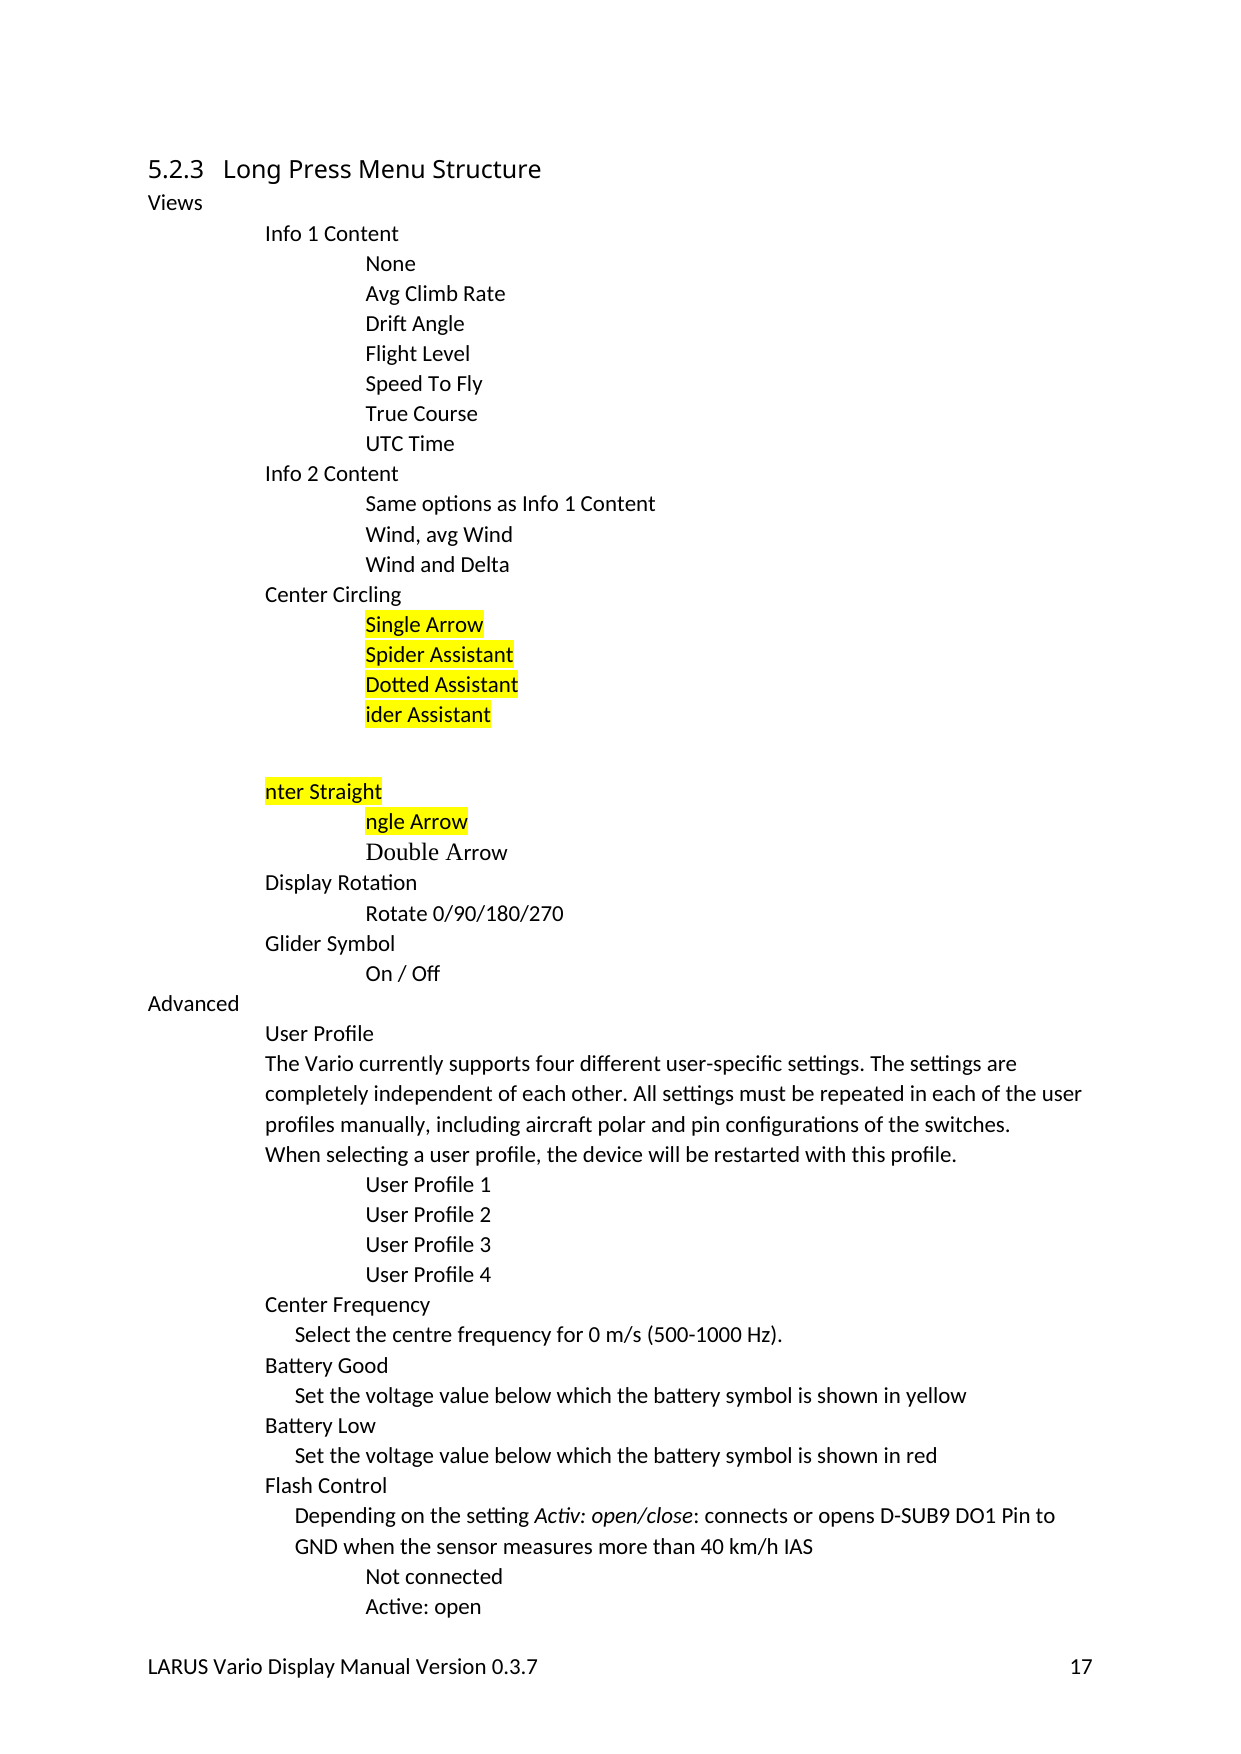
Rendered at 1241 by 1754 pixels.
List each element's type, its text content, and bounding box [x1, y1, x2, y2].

table_cell User Profile 1 [365, 1170, 1093, 1200]
table_cell ider Assistant [365, 700, 1093, 730]
table_cell Info 1 Content [265, 219, 1093, 249]
table_cell [265, 610, 365, 730]
table_cell [265, 520, 365, 580]
table_cell User Profile 2 [365, 1200, 1093, 1230]
table_cell [365, 730, 1093, 777]
table_cell [265, 807, 365, 868]
table_cell nter Straight [265, 777, 1093, 807]
table_cell [265, 490, 365, 520]
table_cell Drift Angle [365, 309, 1093, 339]
table_cell Display Rotation [265, 869, 1093, 899]
table_cell Flash Control Depending on the setting Activ: open/close: connects or opens D-SUB9 DO1 Pin to GND when the sensor measures more than 40 km/h IAS [265, 1471, 1093, 1562]
table_cell Center Frequency Select the centre frequency for 0 m/s (500-1000 Hz). [265, 1290, 1093, 1351]
table_cell ngle Arrow [365, 807, 1093, 837]
table_cell UTC Time [365, 429, 1093, 459]
table_cell Not connected [365, 1562, 1093, 1592]
table_cell Rotate 0/90/180/270 [365, 899, 1093, 929]
table_cell Active: open [365, 1592, 1093, 1622]
table_cell ‍Advanced [148, 989, 1093, 1019]
table_cell Info 2 Content [265, 460, 1093, 489]
table_cell Flight Level [365, 339, 1093, 369]
table_cell Speed To Fly [365, 369, 1093, 399]
table_cell None [365, 249, 1093, 279]
table_cell Center Circling [265, 580, 1093, 610]
table_cell Battery Good Set the voltage value below which the battery symbol is shown in yellow [265, 1351, 1093, 1411]
table_cell User Profile 3 [365, 1230, 1093, 1260]
table_cell Avg Climb Rate [365, 279, 1093, 309]
table_cell Glider Symbol [265, 929, 1093, 959]
table_cell Spider Assistant [365, 640, 1093, 670]
table_cell Wind, avg Wind [365, 520, 1093, 550]
table_cell User Profile The Vario currently supports four different user-specific settings. The settings are completely independent of each other. All settings must be repeated in each of the user profiles manually, including aircraft polar and pin configurations of the switches. When selecting a user profile, the device will be restarted with this profile. [265, 1019, 1093, 1170]
table_cell True Course [365, 399, 1093, 429]
table_cell Wind and Delta [365, 550, 1093, 580]
table_cell Single Arrow [365, 610, 1093, 640]
table_cell [265, 1170, 365, 1290]
table_cell Same options as Info 1 Content [365, 490, 1093, 520]
table_cell ‍ ‍ ‍ ‍ ‍ ‍ ‍ ‍ ‍ ‍ ‍ ‍ ‍ [148, 1019, 265, 1622]
table_cell Double Arrow [365, 838, 1093, 868]
table_cell On / Off [365, 959, 1093, 989]
table_header Views [148, 189, 1093, 219]
table_cell [265, 249, 365, 459]
table_cell Dotted Assistant [365, 670, 1093, 700]
table_cell [265, 959, 365, 989]
subtitle Long Press Menu Structure [148, 152, 1093, 186]
table_cell [265, 730, 365, 777]
table_cell [265, 899, 365, 929]
table_cell Battery Low Set the voltage value below which the battery symbol is shown in red [265, 1411, 1093, 1471]
table_cell ‍ ‍ ‍ ‍ ‍ ‍ ‍ ‍ ‍ ‍ ‍ ‍ ‍ ‍ ‍ ‍ ‍ ‍ ‍ [148, 219, 265, 989]
table_cell [265, 1562, 365, 1622]
table_cell User Profile 4 [365, 1260, 1093, 1290]
